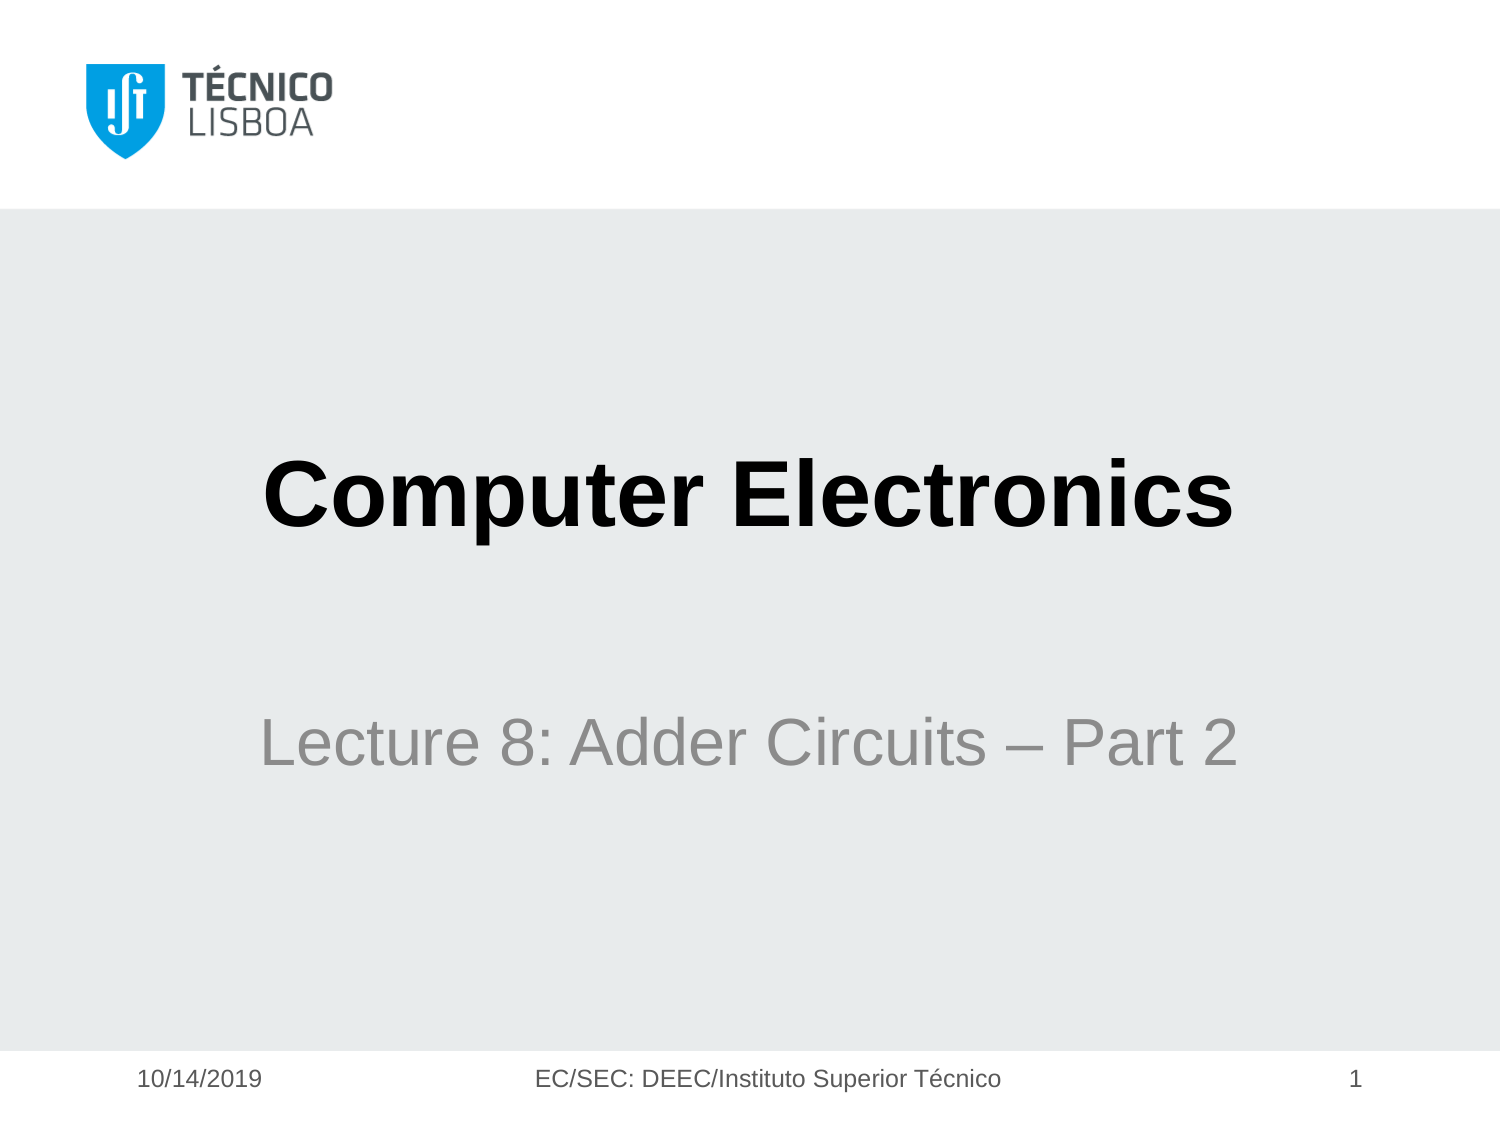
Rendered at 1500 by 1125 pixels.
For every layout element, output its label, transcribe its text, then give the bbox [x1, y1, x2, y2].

subtitle Lecture 8: Adder Circuits – Part 2 [121, 691, 1378, 894]
slide_number [1077, 1052, 1378, 1103]
footer EC/SEC: DEEC/Instituto Superior Técnico [512, 1052, 1032, 1103]
title Computer Electronics [121, 322, 1378, 655]
slide_number 10/14/2019 [121, 1052, 425, 1103]
picture [0, 0, 1500, 1125]
